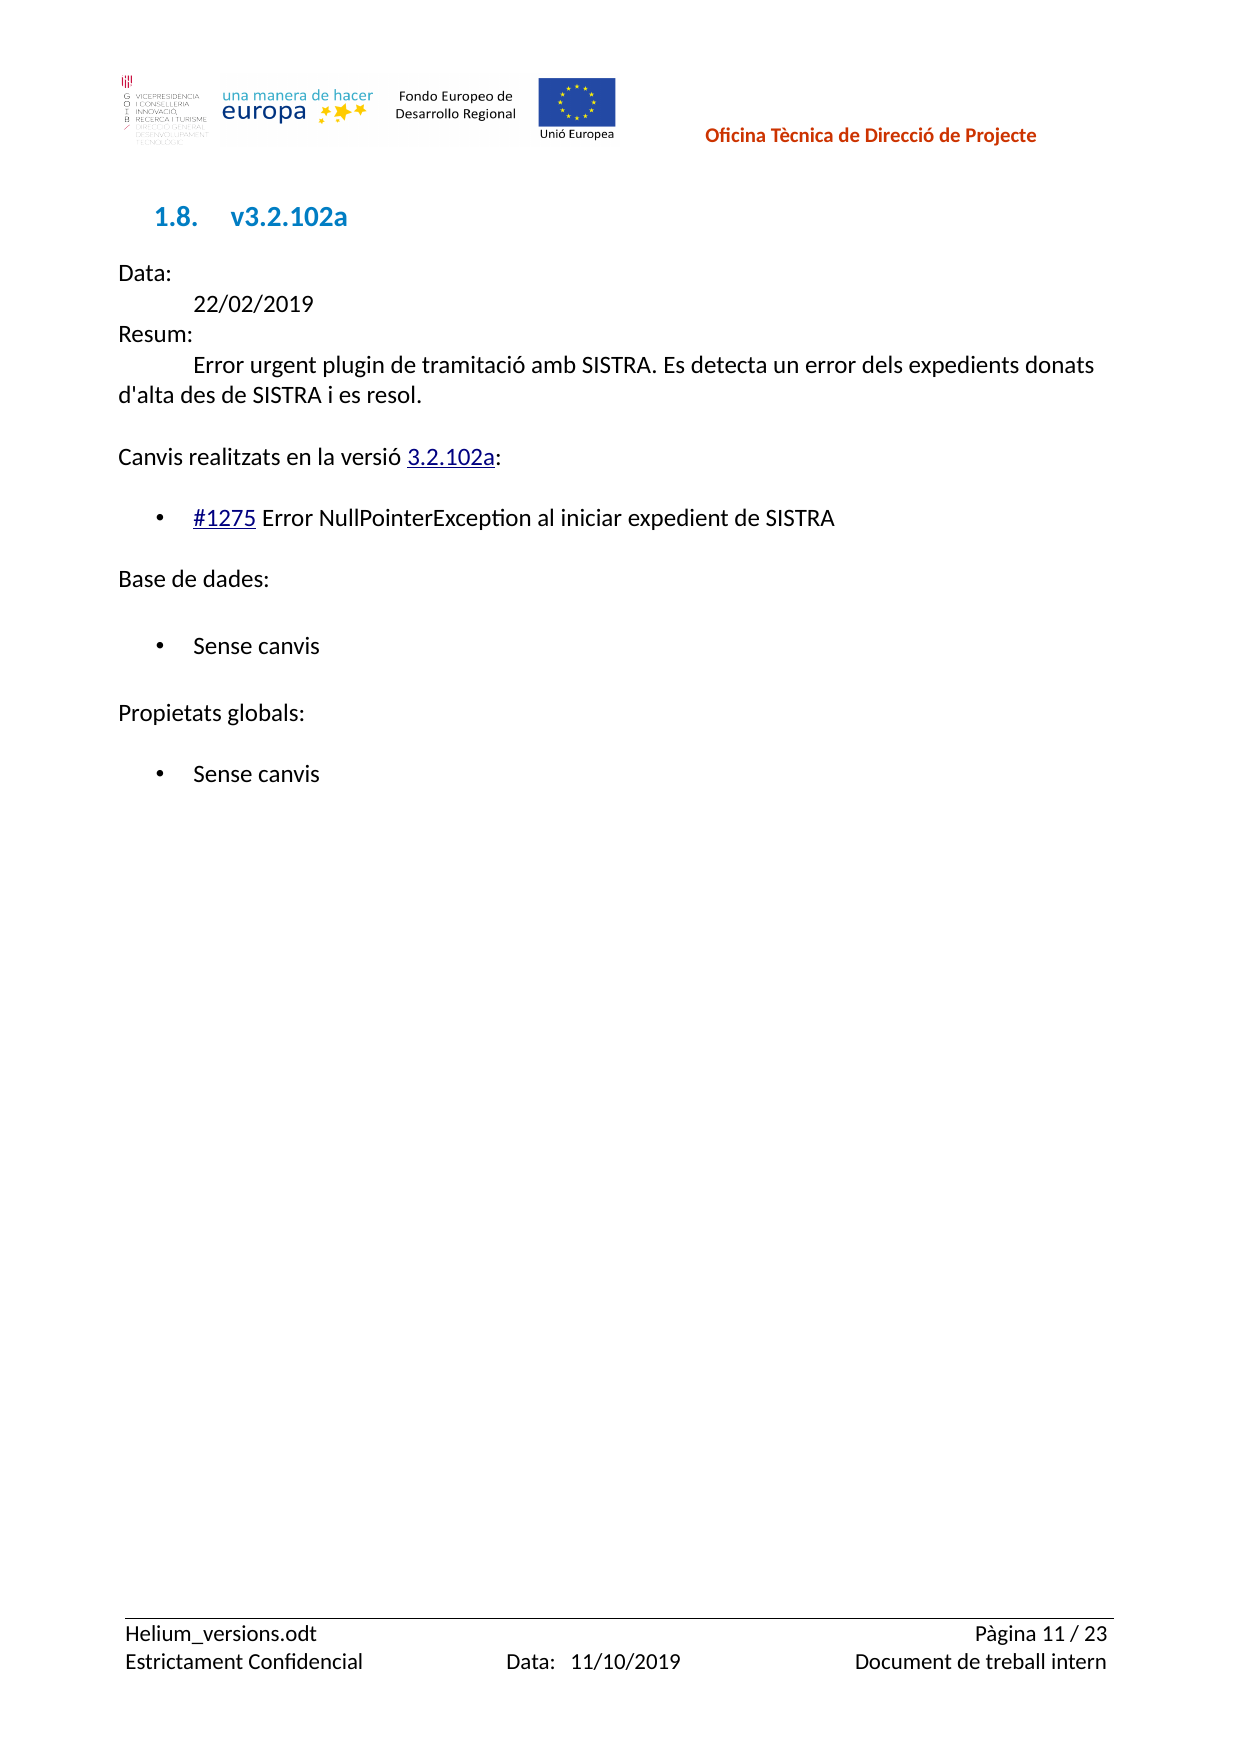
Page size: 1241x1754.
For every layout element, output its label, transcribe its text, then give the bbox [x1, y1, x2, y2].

list Sense canvis [156, 758, 1122, 788]
subtitle v3.2.102a [153, 198, 1122, 234]
text Propietats globals: [118, 697, 1122, 727]
text Error urgent plugin de tramitació amb SISTRA. Es detecta un error dels expedients donats d'alta des de SISTRA i es resol. [118, 349, 1122, 410]
picture [118, 73, 213, 147]
text Canvis realitzats en la versió 3.2.102a: [118, 441, 1122, 471]
text 22/02/2019 [118, 288, 1122, 319]
list #1275 Error NullPointerException al iniciar expedient de SISTRA [156, 502, 1122, 532]
text Data: [118, 258, 1122, 288]
picture [219, 73, 621, 147]
text Base de dades: [118, 563, 1122, 593]
text Resum: [118, 319, 1122, 349]
list Sense canvis [156, 630, 1122, 660]
